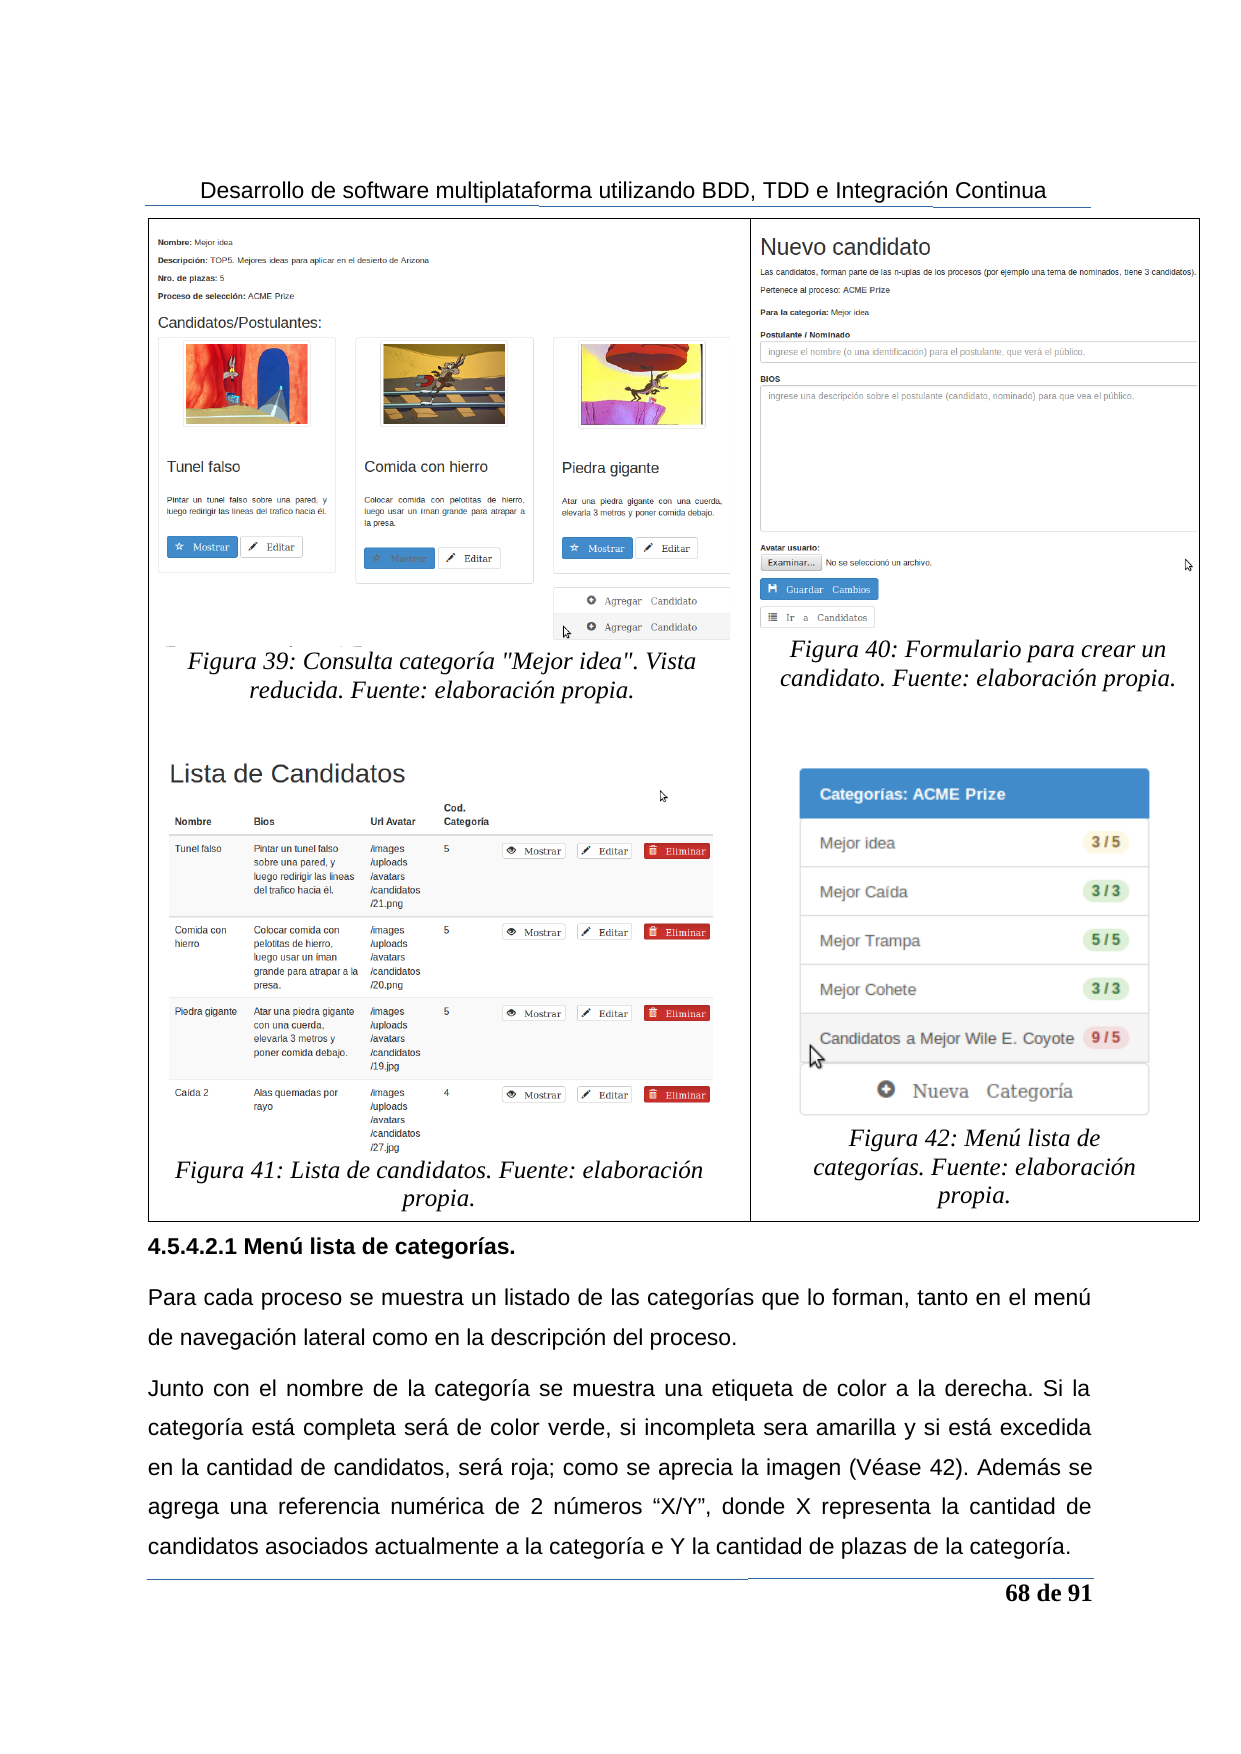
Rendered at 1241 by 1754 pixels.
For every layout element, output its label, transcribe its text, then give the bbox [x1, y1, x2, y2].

picture [153, 236, 731, 647]
table_cell [149, 743, 750, 1221]
table_cell [751, 743, 1199, 1221]
text Junto con el nombre de la categoría se muestra una etiqueta de color a la derecha. Si la categoría está completa será de color verde, si incompleta sera amarilla y si está excedida en la cantidad de candidatos, será roja; como se aprecia la imagen (Véase 42). Además se agrega una referencia numérica de 2 números “X/Y”, donde X representa la cantidad de candidatos asociados actualmente a la categoría e Y la cantidad de plazas de la categoría. [148, 1375, 1093, 1559]
text Para cada proceso se muestra un listado de las categorías que lo forman, tanto en el menú de navegación lateral como en la descripción del proceso. [148, 1284, 1093, 1350]
picture [164, 760, 714, 1155]
picture [791, 766, 1157, 1123]
text 4.5.4.2.1 Menú lista de categorías. [148, 1233, 1093, 1259]
table_header [751, 219, 1199, 743]
picture [758, 236, 1198, 635]
table_header [149, 219, 750, 743]
